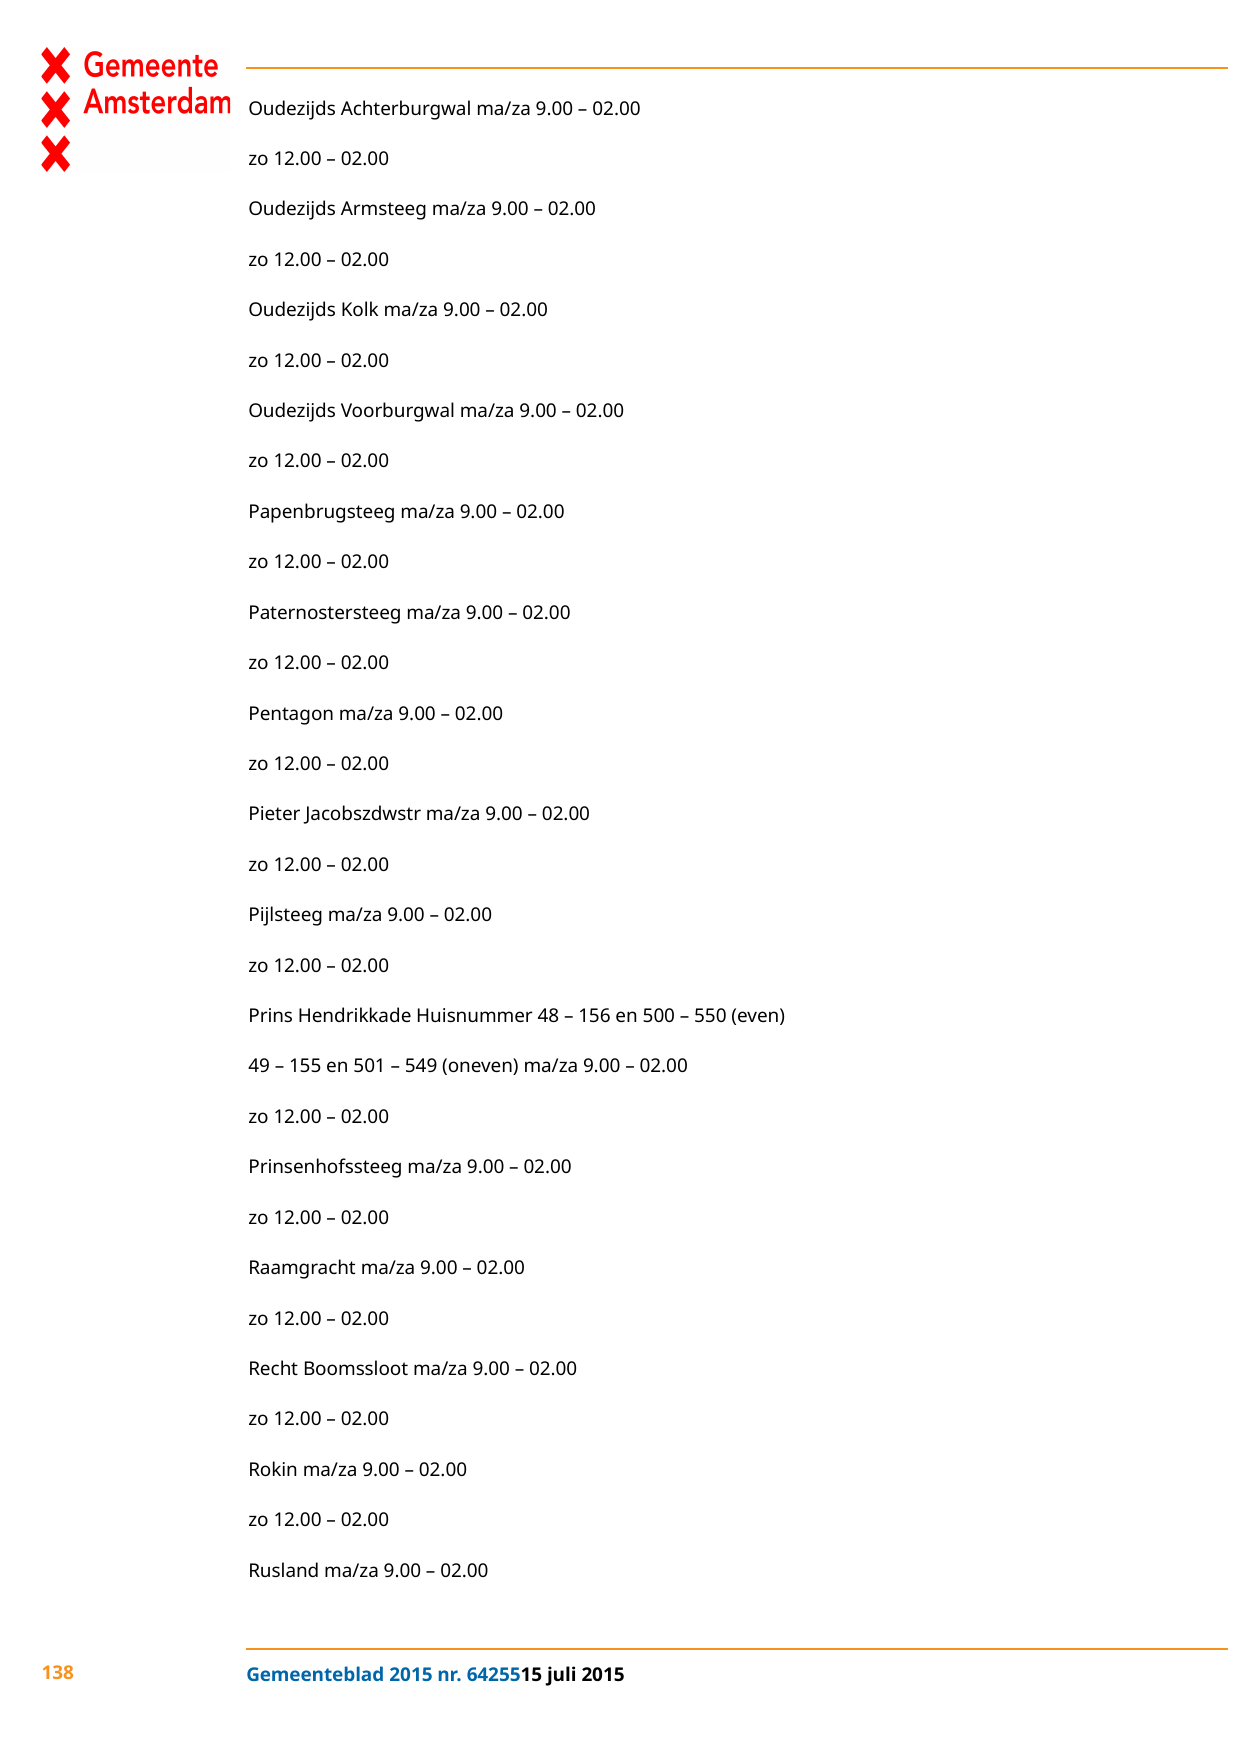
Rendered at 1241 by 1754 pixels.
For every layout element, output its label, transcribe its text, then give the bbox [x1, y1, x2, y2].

text Prinsenhofssteeg ma/za 9.00 – 02.00 [248, 1153, 1152, 1179]
text Papenbrugsteeg ma/za 9.00 – 02.00 [248, 498, 1152, 524]
text Prins Hendrikkade Huisnummer 48 – 156 en 500 – 550 (even) [248, 1002, 1152, 1028]
text zo 12.00 – 02.00 [248, 750, 1152, 776]
text Pieter Jacobszdwstr ma/za 9.00 – 02.00 [248, 801, 1152, 826]
text zo 12.00 – 02.00 [248, 649, 1152, 675]
text zo 12.00 – 02.00 [248, 1506, 1152, 1532]
picture [41, 47, 231, 172]
text Oudezijds Armsteeg ma/za 9.00 – 02.00 [248, 196, 1152, 221]
text Rokin ma/za 9.00 – 02.00 [248, 1456, 1152, 1482]
text Oudezijds Achterburgwal ma/za 9.00 – 02.00 [248, 95, 1152, 121]
text zo 12.00 – 02.00 [248, 246, 1152, 272]
text zo 12.00 – 02.00 [248, 851, 1152, 877]
text Rusland ma/za 9.00 – 02.00 [248, 1557, 1152, 1583]
text Raamgracht ma/za 9.00 – 02.00 [248, 1254, 1152, 1280]
text zo 12.00 – 02.00 [248, 548, 1152, 574]
text zo 12.00 – 02.00 [248, 1406, 1152, 1431]
text zo 12.00 – 02.00 [248, 145, 1152, 171]
text zo 12.00 – 02.00 [248, 1204, 1152, 1230]
text zo 12.00 – 02.00 [248, 1305, 1152, 1331]
text zo 12.00 – 02.00 [248, 347, 1152, 373]
text Oudezijds Kolk ma/za 9.00 – 02.00 [248, 296, 1152, 322]
text Pentagon ma/za 9.00 – 02.00 [248, 700, 1152, 726]
text zo 12.00 – 02.00 [248, 952, 1152, 978]
text Pijlsteeg ma/za 9.00 – 02.00 [248, 901, 1152, 927]
text Oudezijds Voorburgwal ma/za 9.00 – 02.00 [248, 397, 1152, 423]
text zo 12.00 – 02.00 [248, 1103, 1152, 1129]
text 49 – 155 en 501 – 549 (oneven) ma/za 9.00 – 02.00 [248, 1053, 1152, 1078]
text Paternostersteeg ma/za 9.00 – 02.00 [248, 599, 1152, 625]
text zo 12.00 – 02.00 [248, 448, 1152, 473]
text Recht Boomssloot ma/za 9.00 – 02.00 [248, 1355, 1152, 1381]
